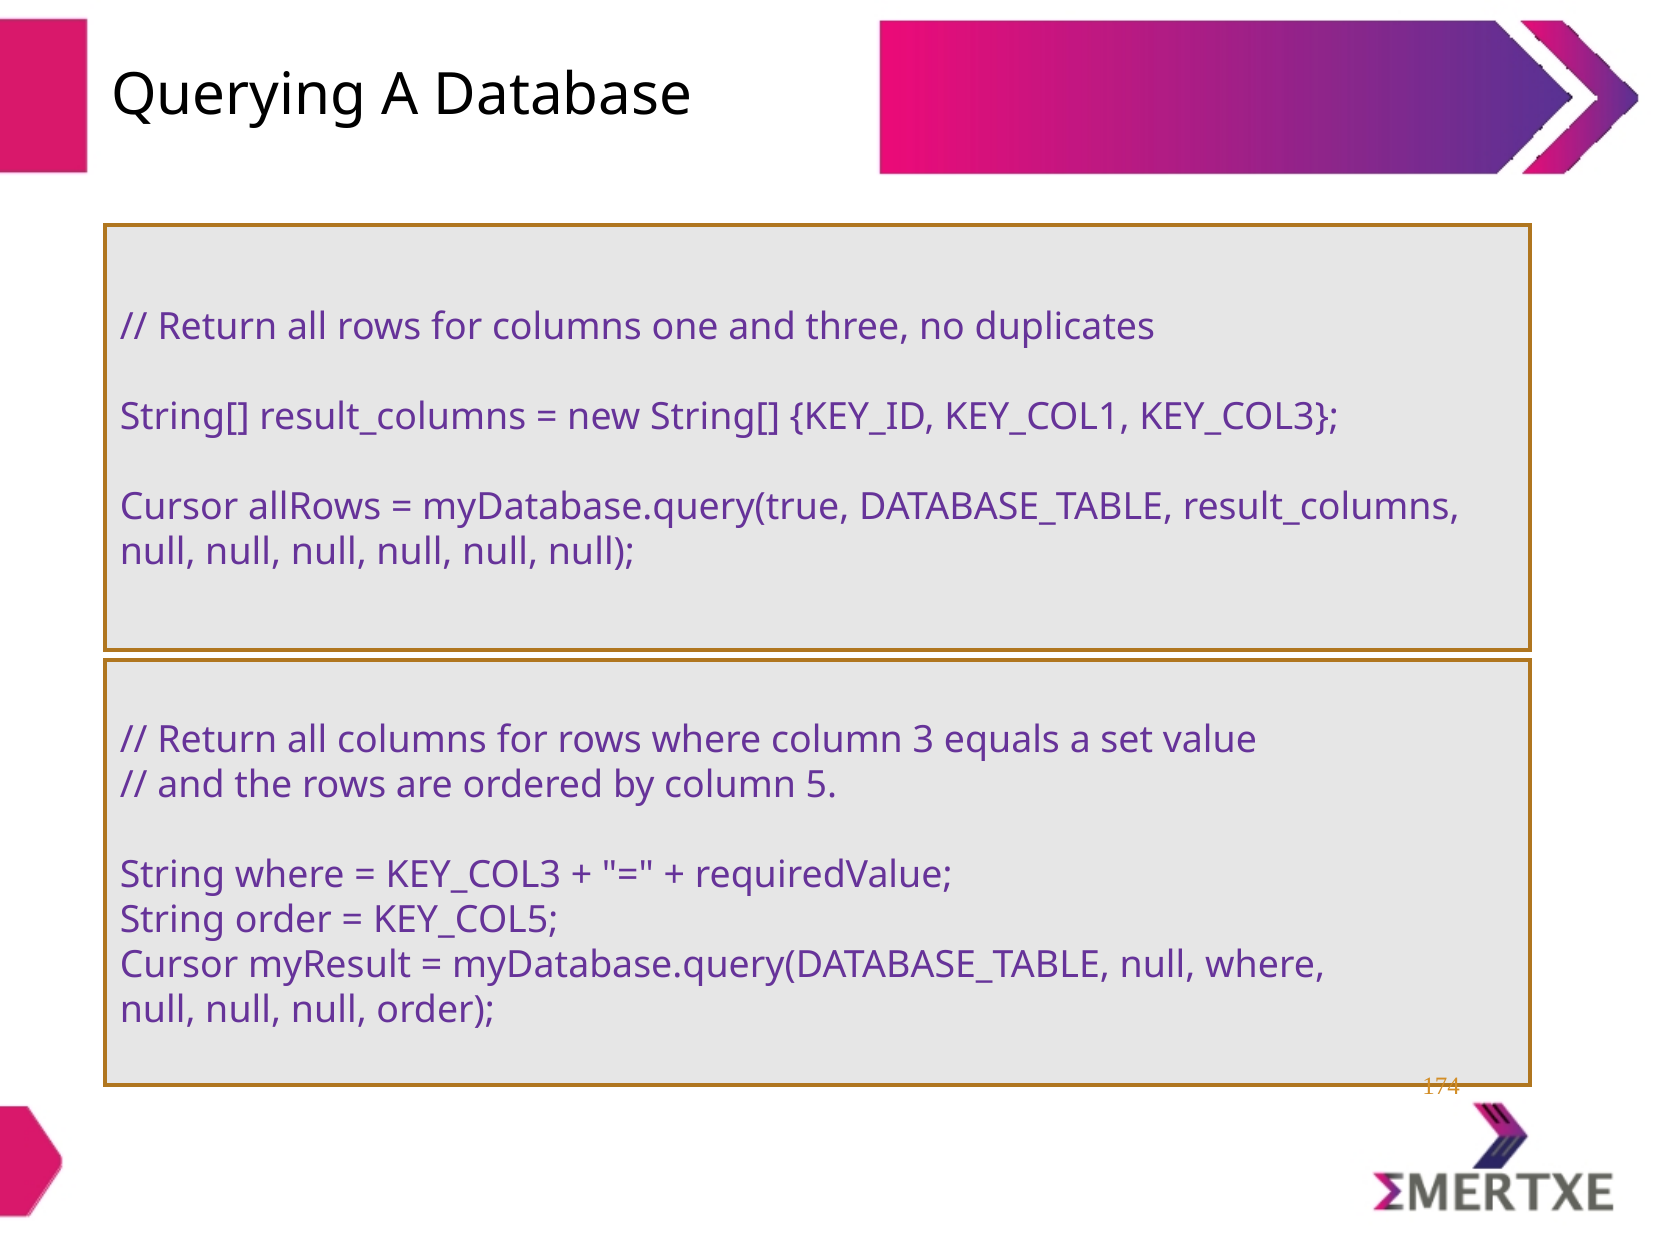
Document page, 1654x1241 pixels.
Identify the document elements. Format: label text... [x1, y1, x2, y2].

picture [0, 0, 1654, 1241]
text_box [1350, 1061, 1475, 1103]
text_box // Return all rows for columns one and three, no duplicates String[] result_columns = new String[] {KEY_ID, KEY_COL1, KEY_COL3}; Cursor allRows = myDatabase.query(true, DATABASE_TABLE, result_columns, null, null, null, null, null, null); [105, 224, 1531, 650]
text_box // Return all columns for rows where column 3 equals a set value // and the rows are ordered by column 5. String where = KEY_COL3 + "=" + requiredValue; String order = KEY_COL5; Cursor myResult = myDatabase.query(DATABASE_TABLE, null, where, null, null, null, order); [105, 659, 1531, 1085]
text_box Querying A Database [96, 45, 826, 138]
